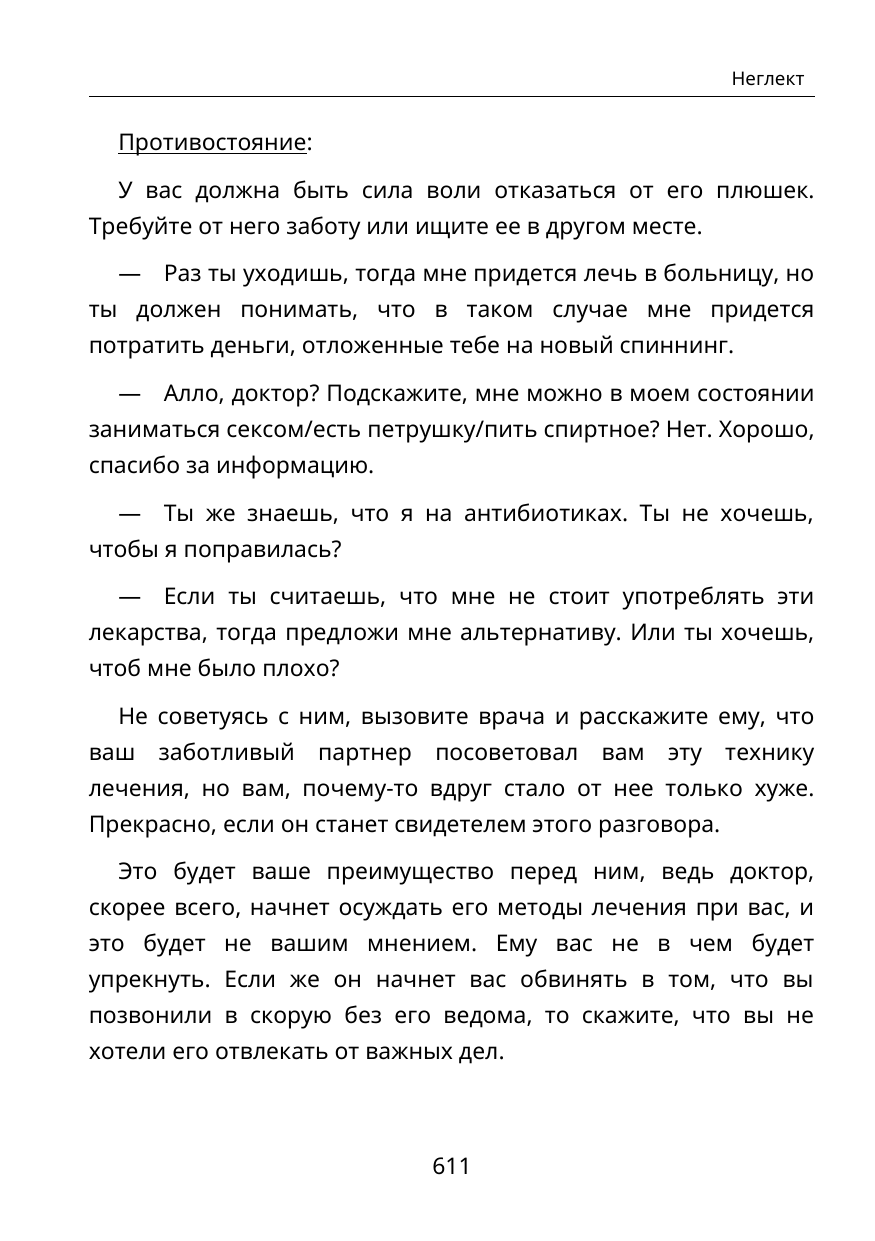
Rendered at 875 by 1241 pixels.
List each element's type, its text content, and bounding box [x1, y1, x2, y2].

list Раз ты уходишь, тогда мне придется лечь в больницу, но ты должен понимать, что в таком случае мне придется потратить деньги, отложенные тебе на новый спиннинг. [88, 257, 815, 361]
text Не советуясь с ним, вызовите врача и расскажите ему, что ваш заботливый партнер посоветовал вам эту технику лечения, но вам, почему-то вдруг стало от нее только хуже. Прекрасно, если он станет свидетелем этого разговора. [88, 700, 815, 839]
text Это будет ваше преимущество перед ним, ведь доктор, скорее всего, начнет осуждать его методы лечения при вас, и это будет не вашим мнением. Ему вас не в чем будет упрекнуть. Если же он начнет вас обвинять в том, что вы позвонили в скорую без его ведома, то скажите, что вы не хотели его отвлекать от важных дел. [88, 855, 815, 1066]
text Противостояние: [88, 126, 815, 157]
list Если ты считаешь, что мне не стоит употреблять эти лекарства, тогда предложи мне альтернативу. Или ты хочешь, чтоб мне было плохо? [88, 580, 815, 683]
list Алло, доктор? Подскажите, мне можно в моем состоянии заниматься сексом/есть петрушку/пить спиртное? Нет. Хорошо, спасибо за информацию. [88, 377, 815, 480]
list Ты же знаешь, что я на антибиотиках. Ты не хочешь, чтобы я поправилась? [88, 497, 815, 564]
text У вас должна быть сила воли отказаться от его плюшек. Требуйте от него заботу или ищите ее в другом месте. [88, 174, 815, 241]
